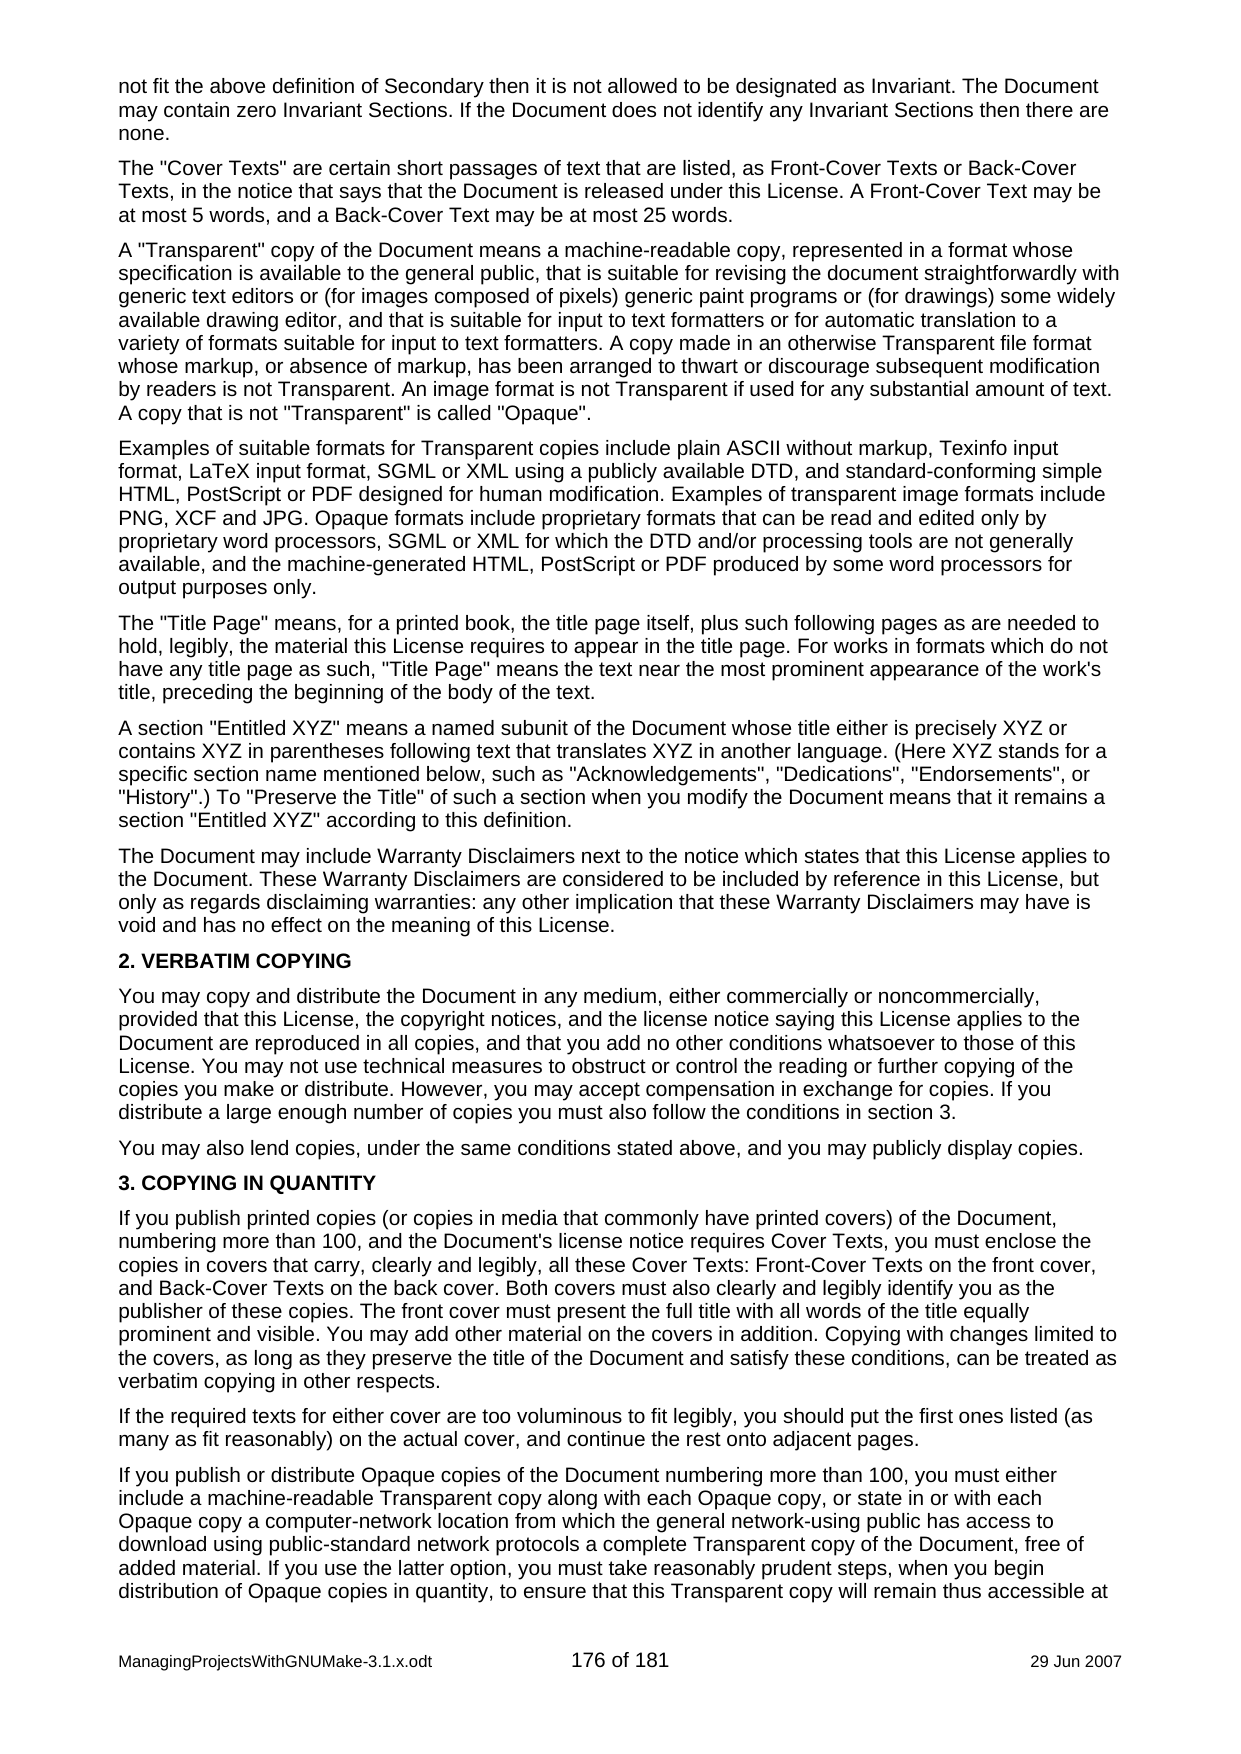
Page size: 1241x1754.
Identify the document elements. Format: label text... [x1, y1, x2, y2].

text not fit the above definition of Secondary then it is not allowed to be designated as Invariant. The Document may contain zero Invariant Sections. If the Document does not identify any Invariant Sections then there are none. [118, 75, 1122, 145]
text 2. VERBATIM COPYING [118, 949, 1122, 973]
text If you publish printed copies (or copies in media that commonly have printed covers) of the Document, numbering more than 100, and the Document's license notice requires Cover Texts, you must enclose the copies in covers that carry, clearly and legibly, all these Cover Texts: Front-Cover Texts on the front cover, and Back-Cover Texts on the back cover. Both covers must also clearly and legibly identify you as the publisher of these copies. The front cover must present the full title with all words of the title equally prominent and visible. You may add other material on the covers in addition. Copying with changes limited to the covers, as long as they preserve the title of the Document and satisfy these conditions, can be treated as verbatim copying in other respects. [118, 1207, 1122, 1393]
text 3. COPYING IN QUANTITY [118, 1171, 1122, 1195]
text A section "Entitled XYZ" means a named subunit of the Document whose title either is precisely XYZ or contains XYZ in parentheses following text that translates XYZ in another language. (Here XYZ stands for a specific section name mentioned below, such as "Acknowledgements", "Dedications", "Endorsements", or "History".) To "Preserve the Title" of such a section when you modify the Document means that it remains a section "Entitled XYZ" according to this definition. [118, 716, 1122, 832]
text Examples of suitable formats for Transparent copies include plain ASCII without markup, Texinfo input format, LaTeX input format, SGML or XML using a publicly available DTD, and standard-conforming simple HTML, PostScript or PDF designed for human modification. Examples of transparent image formats include PNG, XCF and JPG. Opaque formats include proprietary formats that can be read and edited only by proprietary word processors, SGML or XML for which the DTD and/or processing tools are not generally available, and the machine-generated HTML, PostScript or PDF produced by some word processors for output purposes only. [118, 436, 1122, 599]
text You may copy and distribute the Document in any medium, either commercially or noncommercially, provided that this License, the copyright notices, and the license notice saying this License applies to the Document are reproduced in all copies, and that you add no other conditions whatsoever to those of this License. You may not use technical measures to obstruct or control the reading or further copying of the copies you make or distribute. However, you may accept compensation in exchange for copies. If you distribute a large enough number of copies you must also follow the conditions in section 3. [118, 985, 1122, 1124]
text If the required texts for either cover are too voluminous to fit legibly, you should put the first ones listed (as many as fit reasonably) on the actual cover, and continue the rest onto adjacent pages. [118, 1405, 1122, 1451]
text The "Title Page" means, for a printed book, the title page itself, plus such following pages as are needed to hold, legibly, the material this License requires to appear in the title page. For works in formats which do not have any title page as such, "Title Page" means the text near the most prominent appearance of the work's title, preceding the beginning of the body of the text. [118, 611, 1122, 704]
text You may also lend copies, under the same conditions stated above, and you may publicly display copies. [118, 1136, 1122, 1159]
text The "Cover Texts" are certain short passages of text that are listed, as Front-Cover Texts or Back-Cover Texts, in the notice that says that the Document is released under this License. A Front-Cover Text may be at most 5 words, and a Back-Cover Text may be at most 25 words. [118, 157, 1122, 226]
text If you publish or distribute Opaque copies of the Document numbering more than 100, you must either include a machine-readable Transparent copy along with each Opaque copy, or state in or with each Opaque copy a computer-network location from which the general network-using public has access to download using public-standard network protocols a complete Transparent copy of the Document, free of added material. If you use the latter option, you must take reasonably prudent steps, when you begin distribution of Opaque copies in quantity, to ensure that this Transparent copy will remain thus accessible at [118, 1463, 1122, 1603]
text The Document may include Warranty Disclaimers next to the notice which states that this License applies to the Document. These Warranty Disclaimers are considered to be included by reference in this License, but only as regards disclaiming warranties: any other implication that these Warranty Disclaimers may have is void and has no effect on the meaning of this License. [118, 844, 1122, 937]
text A "Transparent" copy of the Document means a machine-readable copy, represented in a format whose specification is available to the general public, that is suitable for revising the document straightforwardly with generic text editors or (for images composed of pixels) generic paint programs or (for drawings) some widely available drawing editor, and that is suitable for input to text formatters or for automatic translation to a variety of formats suitable for input to text formatters. A copy made in an otherwise Transparent file format whose markup, or absence of markup, has been arranged to thwart or discourage subsequent modification by readers is not Transparent. An image format is not Transparent if used for any substantial amount of text. A copy that is not "Transparent" is called "Opaque". [118, 238, 1122, 424]
